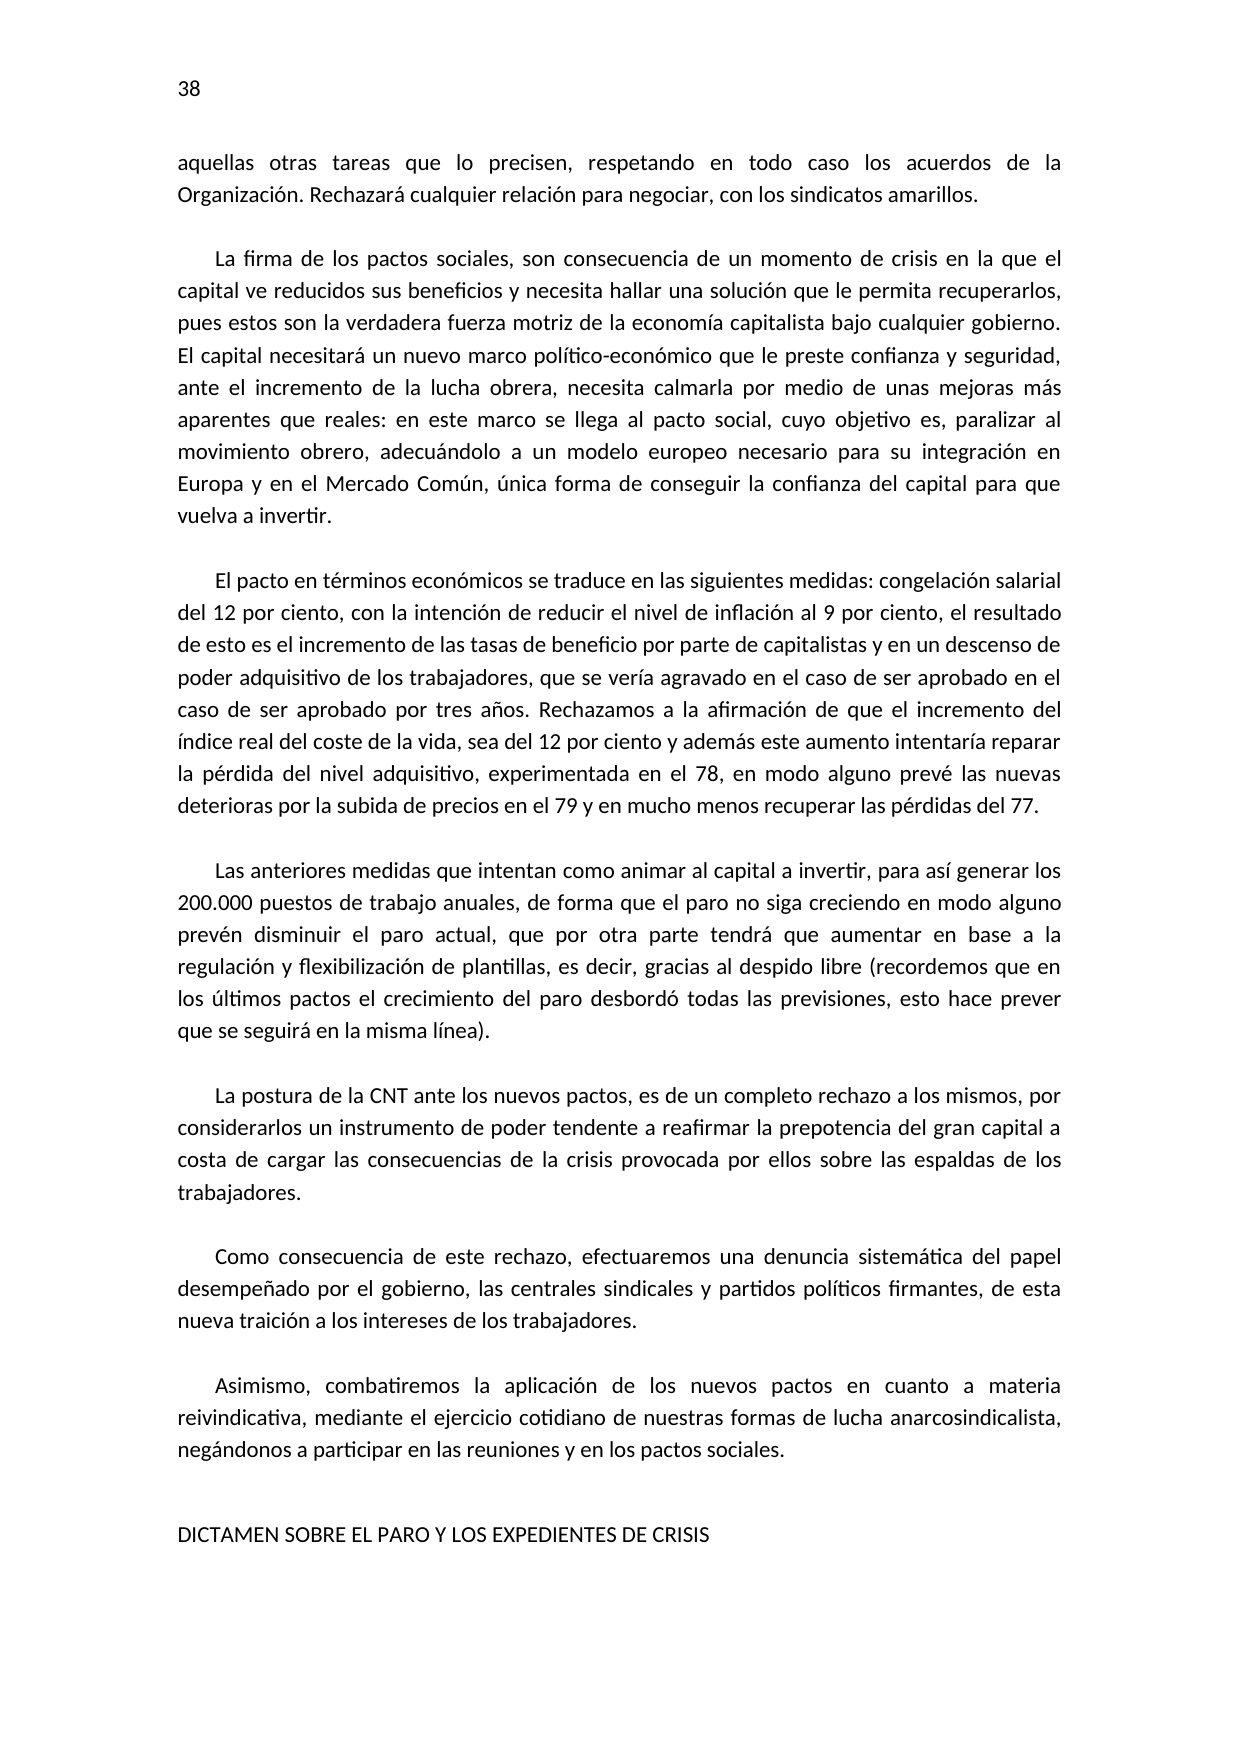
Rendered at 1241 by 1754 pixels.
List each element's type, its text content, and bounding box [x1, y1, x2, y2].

list Asimismo, combatiremos la aplicación de los nuevos pactos en cuanto a materia reivindicativa, mediante el ejercicio cotidiano de nuestras formas de lucha anarcosindicalista, negándonos a participar en las reuniones y en los pactos sociales. [177, 1371, 1063, 1463]
list aquellas otras tareas que lo precisen, respetando en todo caso los acuerdos de la Organización. Rechazará cualquier relación para negociar, con los sindicatos amarillos. [177, 148, 1063, 208]
list La firma de los pactos sociales, son consecuencia de un momento de crisis en la que el capital ve reducidos sus beneficios y necesita hallar una solución que le permita recuperarlos, pues estos son la verdadera fuerza motriz de la economía capitalista bajo cualquier gobierno. El capital necesitará un nuevo marco político-económico que le preste confianza y seguridad, ante el incremento de la lucha obrera, necesita calmarla por medio de unas mejoras más aparentes que reales: en este marco se llega al pacto social, cuyo objetivo es, paralizar al movimiento obrero, adecuándolo a un modelo europeo necesario para su integración en Europa y en el Mercado Común, única forma de conseguir la confianza del capital para que vuelva a invertir. [177, 244, 1063, 530]
text DICTAMEN SOBRE EL PARO Y LOS EXPEDIENTES DE CRISIS [177, 1520, 1063, 1548]
list Las anteriores medidas que intentan como animar al capital a invertir, para así generar los 200.000 puestos de trabajo anuales, de forma que el paro no siga creciendo en modo alguno prevén disminuir el paro actual, que por otra parte tendrá que aumentar en base a la regulación y flexibilización de plantillas, es decir, gracias al despido libre (recordemos que en los últimos pactos el crecimiento del paro desbordó todas las previsiones, esto hace prever que se seguirá en la misma línea). [177, 856, 1063, 1045]
list El pacto en términos económicos se traduce en las siguientes medidas: congelación salarial del 12 por ciento, con la intención de reducir el nivel de inflación al 9 por ciento, el resultado de esto es el incremento de las tasas de beneficio por parte de capitalistas y en un descenso de poder adquisitivo de los trabajadores, que se vería agravado en el caso de ser aprobado en el caso de ser aprobado por tres años. Rechazamos a la afirmación de que el incremento del índice real del coste de la vida, sea del 12 por ciento y además este aumento intentaría reparar la pérdida del nivel adquisitivo, experimentada en el 78, en modo alguno prevé las nuevas deterioras por la subida de precios en el 79 y en mucho menos recuperar las pérdidas del 77. [177, 566, 1063, 819]
list La postura de la CNT ante los nuevos pactos, es de un completo rechazo a los mismos, por considerarlos un instrumento de poder tendente a reafirmar la prepotencia del gran capital a costa de cargar las consecuencias de la crisis provocada por ellos sobre las espaldas de los trabajadores. [177, 1081, 1063, 1206]
list Como consecuencia de este rechazo, efectuaremos una denuncia sistemática del papel desempeñado por el gobierno, las centrales sindicales y partidos políticos firmantes, de esta nueva traición a los intereses de los trabajadores. [177, 1242, 1063, 1334]
